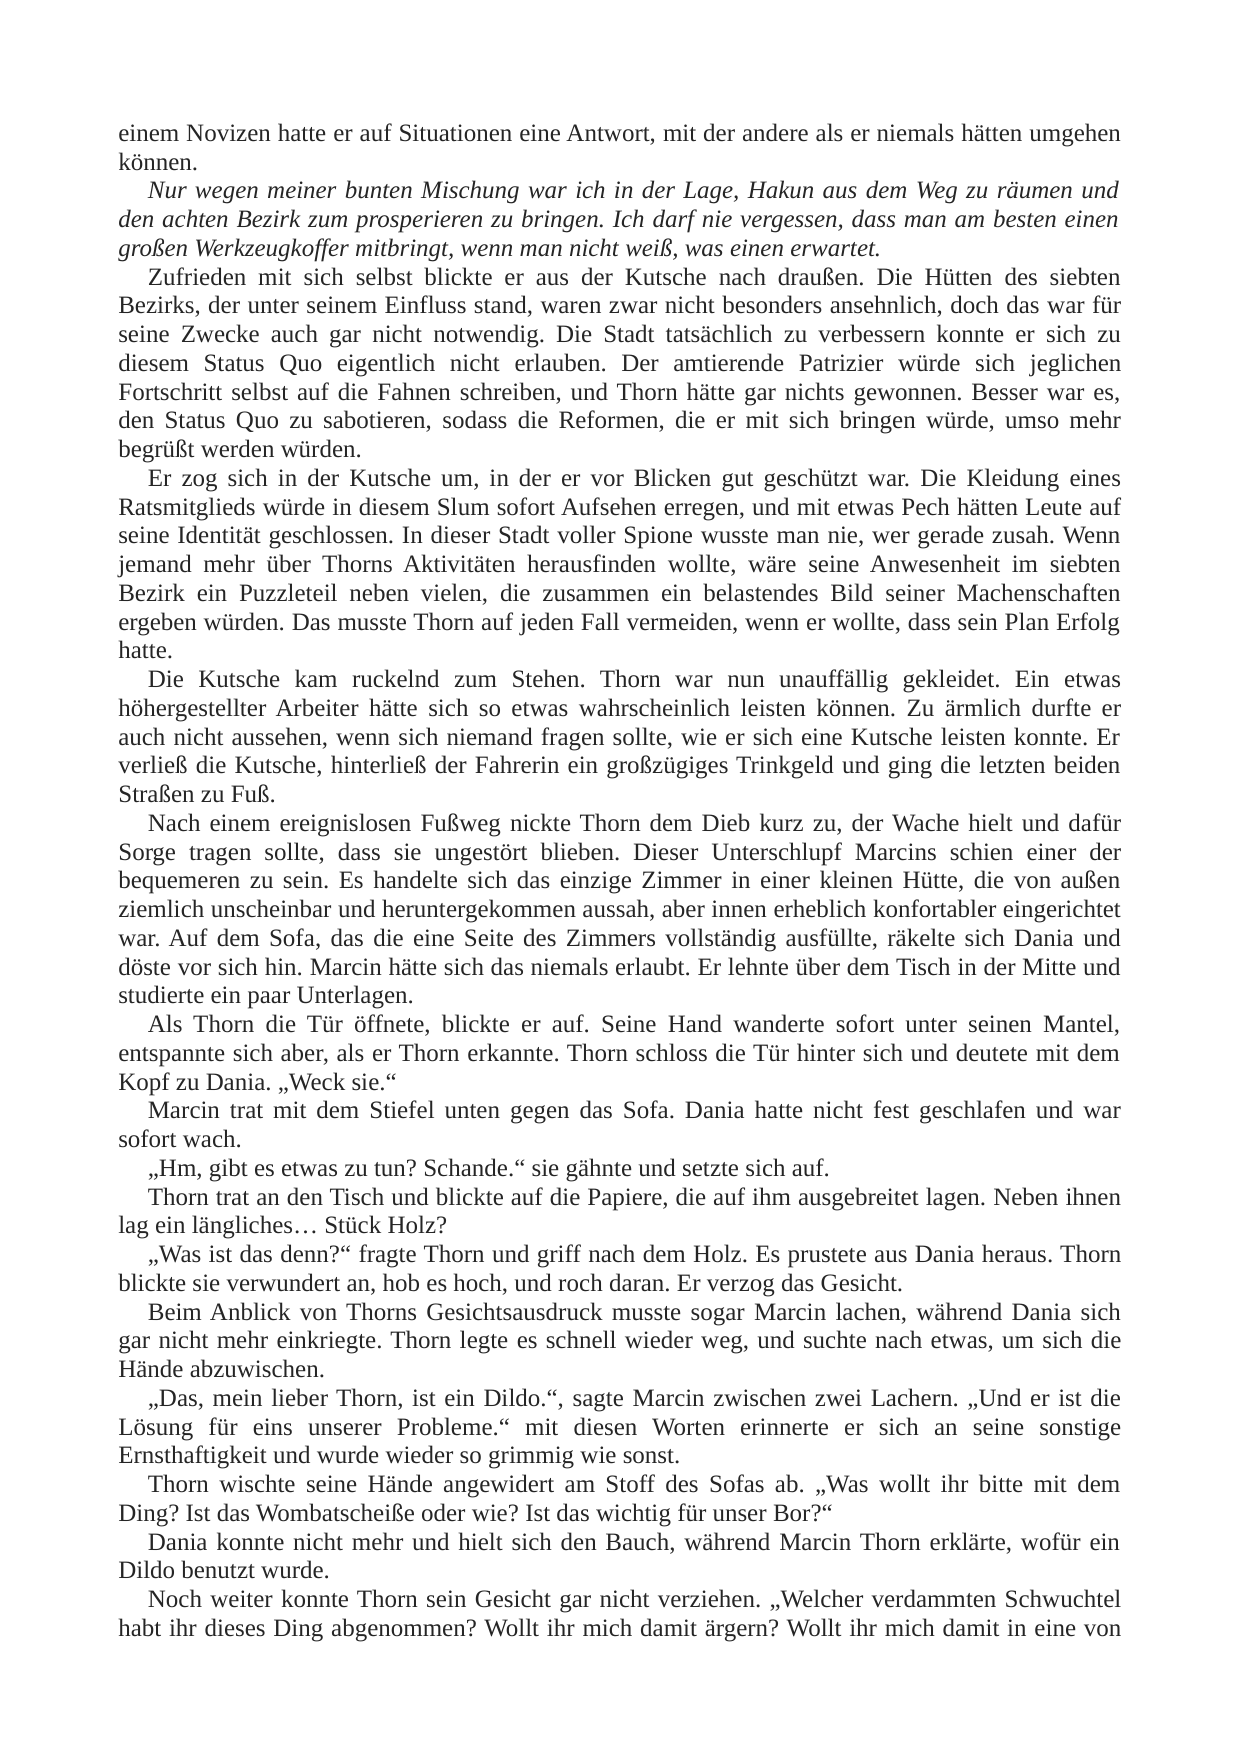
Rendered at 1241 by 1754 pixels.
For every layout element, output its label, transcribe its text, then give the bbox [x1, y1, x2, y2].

text Marcin trat mit dem Stiefel unten gegen das Sofa. Dania hatte nicht fest geschlafen und war sofort wach. [118, 1096, 1122, 1153]
text Als Thorn die Tür öffnete, blickte er auf. Seine Hand wanderte sofort unter seinen Mantel, entspannte sich aber, als er Thorn erkannte. Thorn schloss die Tür hinter sich und deutete mit dem Kopf zu Dania. „Weck sie.“ [118, 1009, 1122, 1096]
text Nur wegen meiner bunten Mischung war ich in der Lage, Hakun aus dem Weg zu räumen und den achten Bezirk zum prosperieren zu bringen. Ich darf nie vergessen, dass man am besten einen großen Werkzeugkoffer mitbringt, wenn man nicht weiß, was einen erwartet. [118, 176, 1122, 262]
text „Das, mein lieber Thorn, ist ein Dildo.“, sagte Marcin zwischen zwei Lachern. „Und er ist die Lösung für eins unserer Probleme.“ mit diesen Worten erinnerte er sich an seine sonstige Ernsthaftigkeit und wurde wieder so grimmig wie sonst. [118, 1383, 1122, 1469]
text „Hm, gibt es etwas zu tun? Schande.“ sie gähnte und setzte sich auf. [118, 1153, 1122, 1182]
text Thorn trat an den Tisch und blickte auf die Papiere, die auf ihm ausgebreitet lagen. Neben ihnen lag ein längliches… Stück Holz? [118, 1182, 1122, 1239]
text „Was ist das denn?“ fragte Thorn und griff nach dem Holz. Es prustete aus Dania heraus. Thorn blickte sie verwundert an, hob es hoch, und roch daran. Er verzog das Gesicht. [118, 1239, 1122, 1297]
text einem Novizen hatte er auf Situationen eine Antwort, mit der andere als er niemals hätten umgehen können. [118, 118, 1122, 176]
text Die Kutsche kam ruckelnd zum Stehen. Thorn war nun unauffällig gekleidet. Ein etwas höhergestellter Arbeiter hätte sich so etwas wahrscheinlich leisten können. Zu ärmlich durfte er auch nicht aussehen, wenn sich niemand fragen sollte, wie er sich eine Kutsche leisten konnte. Er verließ die Kutsche, hinterließ der Fahrerin ein großzügiges Trinkgeld und ging die letzten beiden Straßen zu Fuß. [118, 664, 1122, 808]
text Nach einem ereignislosen Fußweg nickte Thorn dem Dieb kurz zu, der Wache hielt und dafür Sorge tragen sollte, dass sie ungestört blieben. Dieser Unterschlupf Marcins schien einer der bequemeren zu sein. Es handelte sich das einzige Zimmer in einer kleinen Hütte, die von außen ziemlich unscheinbar und heruntergekommen aussah, aber innen erheblich konfortabler eingerichtet war. Auf dem Sofa, das die eine Seite des Zimmers vollständig ausfüllte, räkelte sich Dania und döste vor sich hin. Marcin hätte sich das niemals erlaubt. Er lehnte über dem Tisch in der Mitte und studierte ein paar Unterlagen. [118, 808, 1122, 1009]
text Zufrieden mit sich selbst blickte er aus der Kutsche nach draußen. Die Hütten des siebten Bezirks, der unter seinem Einfluss stand, waren zwar nicht besonders ansehnlich, doch das war für seine Zwecke auch gar nicht notwendig. Die Stadt tatsächlich zu verbessern konnte er sich zu diesem Status Quo eigentlich nicht erlauben. Der amtierende Patrizier würde sich jeglichen Fortschritt selbst auf die Fahnen schreiben, und Thorn hätte gar nichts gewonnen. Besser war es, den Status Quo zu sabotieren, sodass die Reformen, die er mit sich bringen würde, umso mehr begrüßt werden würden. [118, 262, 1122, 463]
text Dania konnte nicht mehr und hielt sich den Bauch, während Marcin Thorn erklärte, wofür ein Dildo benutzt wurde. [118, 1527, 1122, 1584]
text Noch weiter konnte Thorn sein Gesicht gar nicht verziehen. „Welcher verdammten Schwuchtel habt ihr dieses Ding abgenommen? Wollt ihr mich damit ärgern? Wollt ihr mich damit in eine von [118, 1584, 1122, 1642]
text Thorn wischte seine Hände angewidert am Stoff des Sofas ab. „Was wollt ihr bitte mit dem Ding? Ist das Wombatscheiße oder wie? Ist das wichtig für unser Bor?“ [118, 1469, 1122, 1527]
text Beim Anblick von Thorns Gesichtsausdruck musste sogar Marcin lachen, während Dania sich gar nicht mehr einkriegte. Thorn legte es schnell wieder weg, und suchte nach etwas, um sich die Hände abzuwischen. [118, 1297, 1122, 1383]
text Er zog sich in der Kutsche um, in der er vor Blicken gut geschützt war. Die Kleidung eines Ratsmitglieds würde in diesem Slum sofort Aufsehen erregen, und mit etwas Pech hätten Leute auf seine Identität geschlossen. In dieser Stadt voller Spione wusste man nie, wer gerade zusah. Wenn jemand mehr über Thorns Aktivitäten herausfinden wollte, wäre seine Anwesenheit im siebten Bezirk ein Puzzleteil neben vielen, die zusammen ein belastendes Bild seiner Machenschaften ergeben würden. Das musste Thorn auf jeden Fall vermeiden, wenn er wollte, dass sein Plan Erfolg hatte. [118, 463, 1122, 664]
